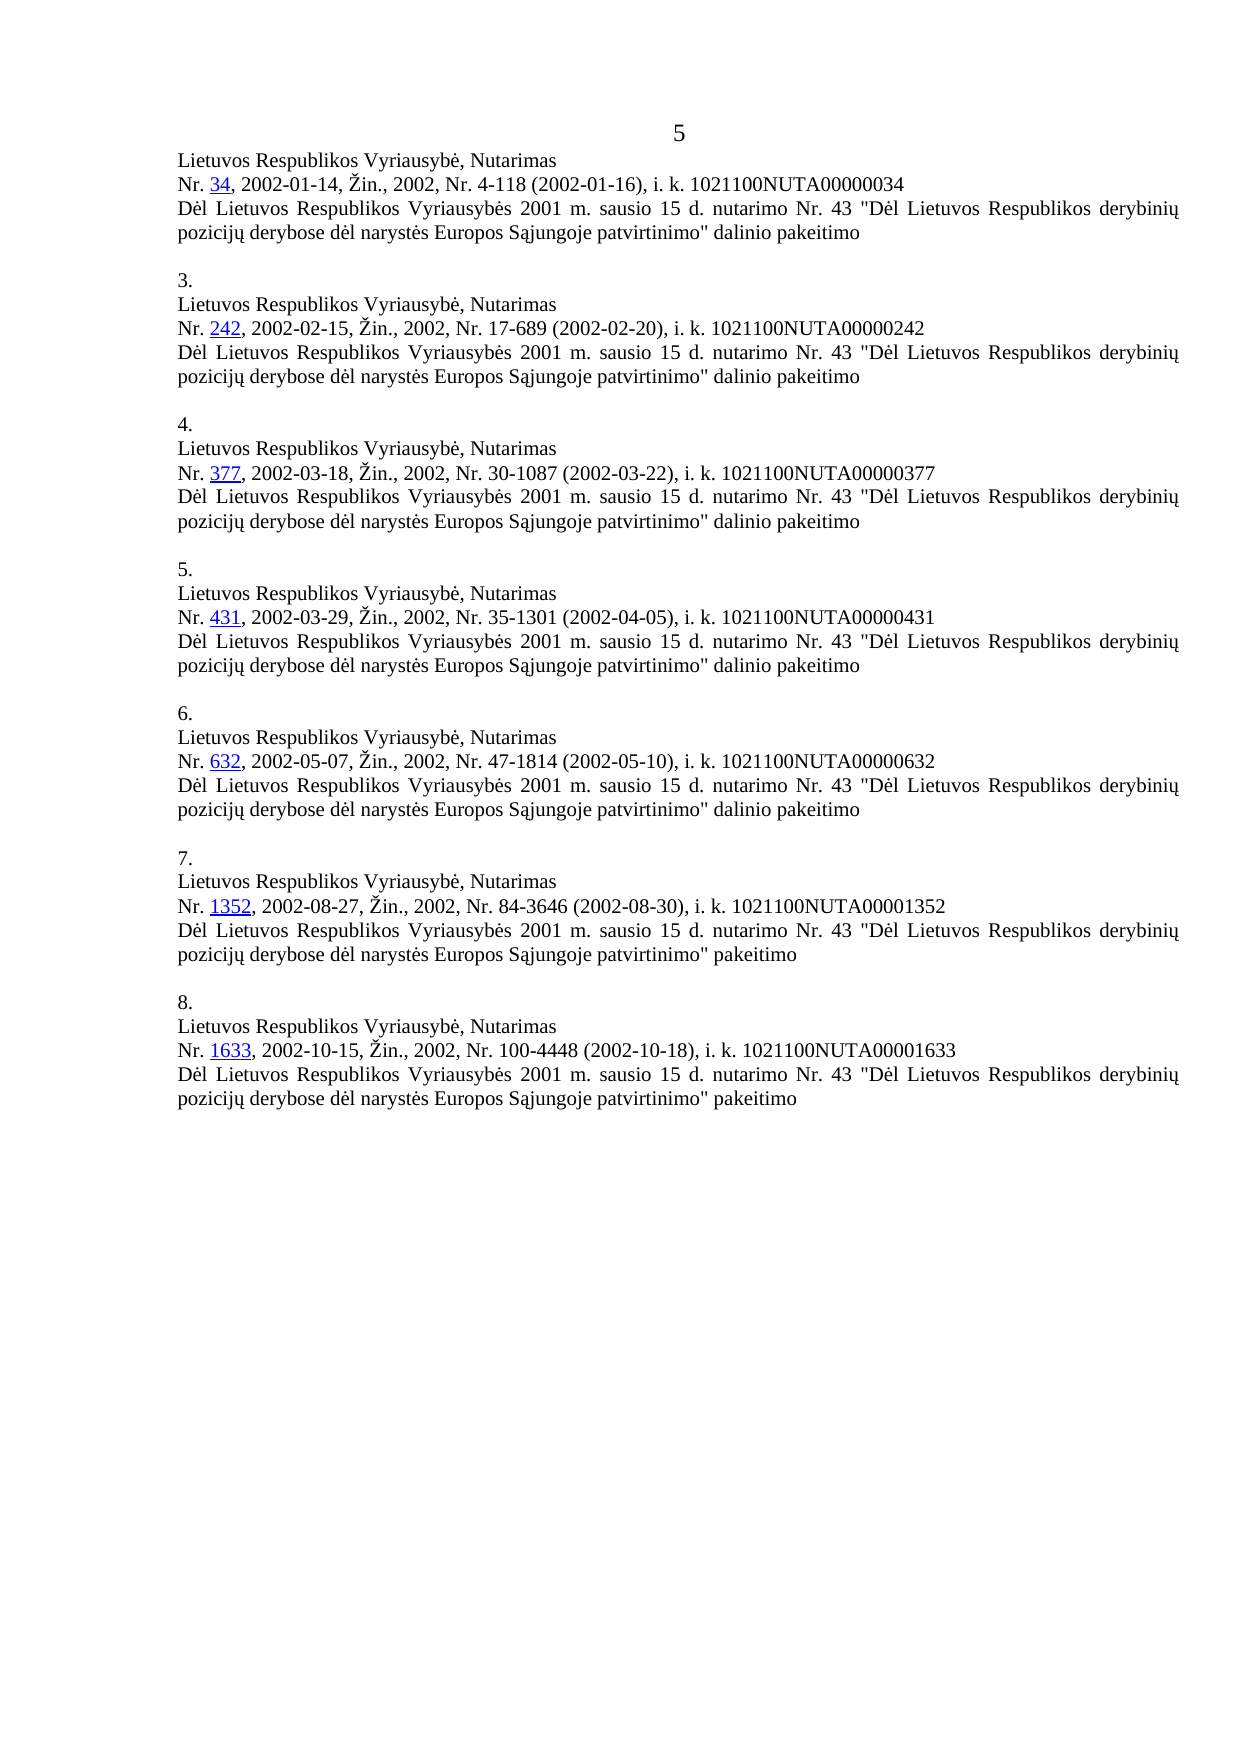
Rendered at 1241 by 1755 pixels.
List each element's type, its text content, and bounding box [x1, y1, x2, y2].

text Nr. 632, 2002-05-07, Žin., 2002, Nr. 47-1814 (2002-05-10), i. k. 1021100NUTA00000632 [177, 749, 1181, 773]
text 8. [177, 990, 1181, 1014]
text 4. [177, 412, 1181, 436]
text Nr. 431, 2002-03-29, Žin., 2002, Nr. 35-1301 (2002-04-05), i. k. 1021100NUTA00000431 [177, 605, 1181, 629]
text Lietuvos Respublikos Vyriausybė, Nutarimas [177, 148, 1181, 172]
text Nr. 1352, 2002-08-27, Žin., 2002, Nr. 84-3646 (2002-08-30), i. k. 1021100NUTA00001352 [177, 893, 1181, 918]
text Dėl Lietuvos Respublikos Vyriausybės 2001 m. sausio 15 d. nutarimo Nr. 43 "Dėl Lietuvos Respublikos derybinių pozicijų derybose dėl narystės Europos Sąjungoje patvirtinimo" dalinio pakeitimo [177, 484, 1181, 533]
text 5. [177, 557, 1181, 581]
text Lietuvos Respublikos Vyriausybė, Nutarimas [177, 581, 1181, 605]
text Dėl Lietuvos Respublikos Vyriausybės 2001 m. sausio 15 d. nutarimo Nr. 43 "Dėl Lietuvos Respublikos derybinių pozicijų derybose dėl narystės Europos Sąjungoje patvirtinimo" dalinio pakeitimo [177, 196, 1181, 244]
text Dėl Lietuvos Respublikos Vyriausybės 2001 m. sausio 15 d. nutarimo Nr. 43 "Dėl Lietuvos Respublikos derybinių pozicijų derybose dėl narystės Europos Sąjungoje patvirtinimo" dalinio pakeitimo [177, 629, 1181, 677]
text Dėl Lietuvos Respublikos Vyriausybės 2001 m. sausio 15 d. nutarimo Nr. 43 "Dėl Lietuvos Respublikos derybinių pozicijų derybose dėl narystės Europos Sąjungoje patvirtinimo" pakeitimo [177, 918, 1181, 966]
text 6. [177, 701, 1181, 725]
text Dėl Lietuvos Respublikos Vyriausybės 2001 m. sausio 15 d. nutarimo Nr. 43 "Dėl Lietuvos Respublikos derybinių pozicijų derybose dėl narystės Europos Sąjungoje patvirtinimo" dalinio pakeitimo [177, 340, 1181, 388]
text Lietuvos Respublikos Vyriausybė, Nutarimas [177, 292, 1181, 316]
text Lietuvos Respublikos Vyriausybė, Nutarimas [177, 436, 1181, 460]
text Lietuvos Respublikos Vyriausybė, Nutarimas [177, 725, 1181, 749]
text Nr. 377, 2002-03-18, Žin., 2002, Nr. 30-1087 (2002-03-22), i. k. 1021100NUTA00000377 [177, 460, 1181, 484]
text Nr. 242, 2002-02-15, Žin., 2002, Nr. 17-689 (2002-02-20), i. k. 1021100NUTA00000242 [177, 316, 1181, 340]
text Lietuvos Respublikos Vyriausybė, Nutarimas [177, 1014, 1181, 1038]
text Dėl Lietuvos Respublikos Vyriausybės 2001 m. sausio 15 d. nutarimo Nr. 43 "Dėl Lietuvos Respublikos derybinių pozicijų derybose dėl narystės Europos Sąjungoje patvirtinimo" dalinio pakeitimo [177, 773, 1181, 821]
text Nr. 1633, 2002-10-15, Žin., 2002, Nr. 100-4448 (2002-10-18), i. k. 1021100NUTA00001633 [177, 1038, 1181, 1062]
text 7. [177, 845, 1181, 869]
text Lietuvos Respublikos Vyriausybė, Nutarimas [177, 869, 1181, 893]
text 3. [177, 268, 1181, 292]
text Nr. 34, 2002-01-14, Žin., 2002, Nr. 4-118 (2002-01-16), i. k. 1021100NUTA00000034 [177, 172, 1181, 196]
text Dėl Lietuvos Respublikos Vyriausybės 2001 m. sausio 15 d. nutarimo Nr. 43 "Dėl Lietuvos Respublikos derybinių pozicijų derybose dėl narystės Europos Sąjungoje patvirtinimo" pakeitimo [177, 1062, 1181, 1110]
